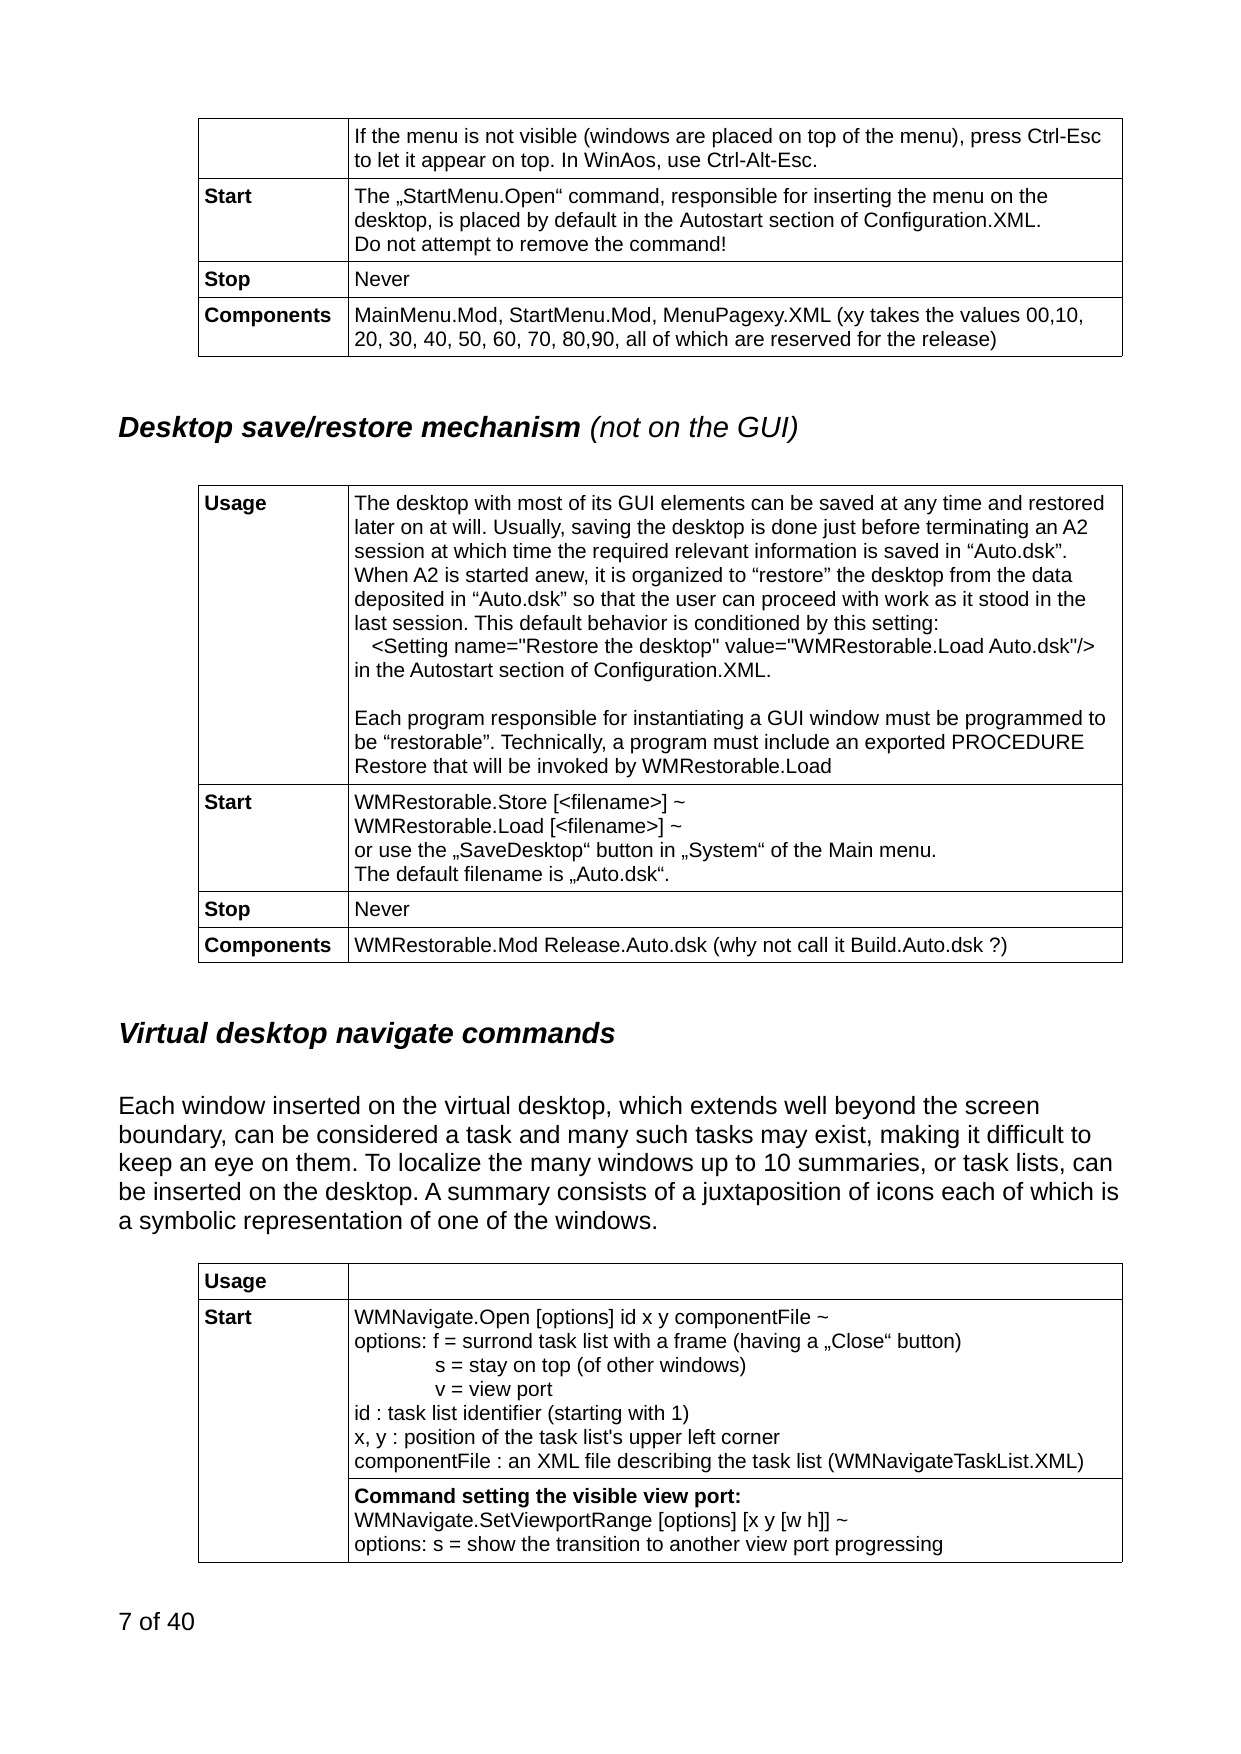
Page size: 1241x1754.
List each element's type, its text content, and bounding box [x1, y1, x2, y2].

table_cell WMNavigate.Open [options] id x y componentFile ~ options: f = surrond task list with a frame (having a „Close“ button) s = stay on top (of other windows) v = view port id : task list identifier (starting with 1) x, y : position of the task list's upper left corner componentFile : an XML file describing the task list (WMNavigateTaskList.XML) [349, 1300, 1122, 1478]
table_cell Start [199, 1300, 348, 1562]
subtitle Virtual desktop navigate commands [118, 1016, 1122, 1049]
table_cell Start [199, 785, 348, 891]
table_cell MainMenu.Mod, StartMenu.Mod, MenuPagexy.XML (xy takes the values 00,10, 20, 30, 40, 50, 60, 70, 80,90, all of which are reserved for the release) [349, 298, 1122, 356]
subtitle Desktop save/restore mechanism (not on the GUI) [118, 410, 1122, 443]
text Each window inserted on the virtual desktop, which extends well beyond the screen boundary, can be considered a task and many such tasks may exist, making it difficult to keep an eye on them. To localize the many windows up to 10 summaries, or task lists, can be inserted on the desktop. A summary consists of a juxtaposition of icons each of which is a symbolic representation of one of the windows. [118, 1091, 1122, 1234]
table_cell The „StartMenu.Open“ command, responsible for inserting the menu on the desktop, is placed by default in the Autostart section of Configuration.XML. Do not attempt to remove the command! [349, 179, 1122, 261]
table_cell Command setting the visible view port: WMNavigate.SetViewportRange [options] [x y [w h]] ~ options: s = show the transition to another view port progressing [349, 1479, 1122, 1562]
table_cell WMRestorable.Store [<filename>] ~ WMRestorable.Load [<filename>] ~ or use the „SaveDesktop“ button in „System“ of the Main menu. The default filename is „Auto.dsk“. [349, 785, 1122, 891]
table_cell Components [199, 298, 348, 356]
table_header [349, 1264, 1122, 1299]
table_header [199, 119, 348, 178]
table_cell Never [349, 892, 1122, 927]
table_header If the menu is not visible (windows are placed on top of the menu), press Ctrl-Esc to let it appear on top. In WinAos, use Ctrl-Alt-Esc. [349, 119, 1122, 178]
table_header Usage [199, 1264, 348, 1299]
table_header Usage [199, 486, 348, 784]
table_header The desktop with most of its GUI elements can be saved at any time and restored later on at will. Usually, saving the desktop is done just before terminating an A2 session at which time the required relevant information is saved in “Auto.dsk”. When A2 is started anew, it is organized to “restore” the desktop from the data deposited in “Auto.dsk” so that the user can proceed with work as it stood in the last session. This default behavior is conditioned by this setting: <Setting name="Restore the desktop" value="WMRestorable.Load Auto.dsk"/> in the Autostart section of Configuration.XML. Each program responsible for instantiating a GUI window must be programmed to be “restorable”. Technically, a program must include an exported PROCEDURE Restore that will be invoked by WMRestorable.Load [349, 486, 1122, 784]
table_cell Start [199, 179, 348, 261]
table_cell Stop [199, 262, 348, 297]
table_cell Stop [199, 892, 348, 927]
table_cell WMRestorable.Mod Release.Auto.dsk (why not call it Build.Auto.dsk ?) [349, 928, 1122, 962]
table_cell Components [199, 928, 348, 962]
table_cell Never [349, 262, 1122, 297]
